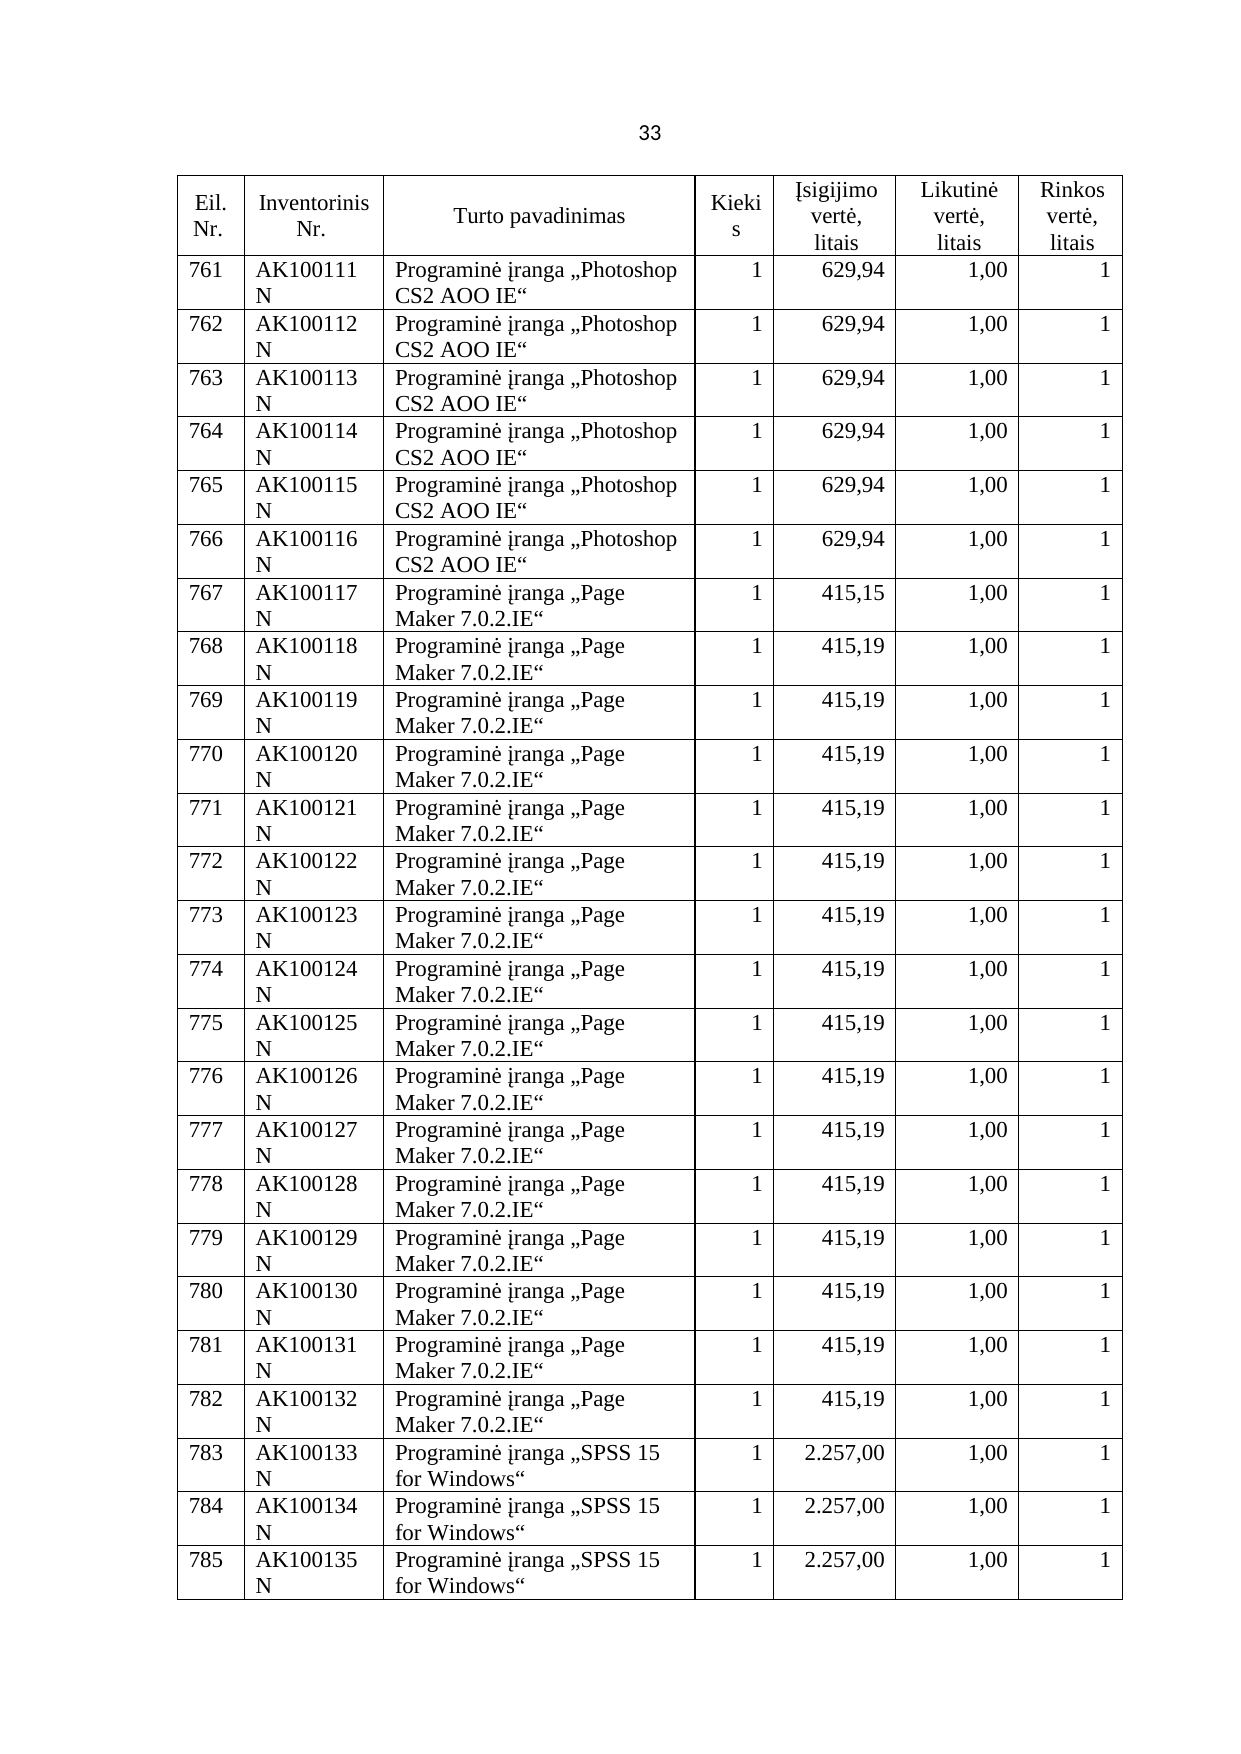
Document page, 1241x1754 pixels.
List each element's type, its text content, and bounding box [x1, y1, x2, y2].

table_header Turto pavadinimas [384, 176, 694, 255]
table_cell Programinė įranga „Page Maker 7.0.2.IE“ [384, 1062, 694, 1115]
table_cell Programinė įranga „Page Maker 7.0.2.IE“ [384, 1170, 694, 1222]
table_cell AK100116N [245, 525, 383, 577]
table_cell Programinė įranga „Page Maker 7.0.2.IE“ [384, 955, 694, 1007]
table_cell AK100130N [245, 1277, 383, 1330]
table_cell 1 [1019, 1062, 1122, 1115]
table_cell Programinė įranga „Page Maker 7.0.2.IE“ [384, 632, 694, 685]
table_cell AK100127N [245, 1116, 383, 1169]
table_cell Programinė įranga „Photoshop CS2 AOO IE“ [384, 417, 694, 470]
table_cell 1 [696, 525, 773, 577]
table_cell 1,00 [896, 1277, 1018, 1330]
table_cell 1 [696, 364, 773, 416]
table_cell AK100121N [245, 794, 383, 846]
table_cell 1 [1019, 256, 1122, 309]
table_cell 785 [178, 1546, 244, 1599]
table_cell 1 [696, 901, 773, 954]
table_cell 1 [1019, 901, 1122, 954]
table_cell 1 [1019, 1009, 1122, 1061]
table_cell 415,19 [774, 1385, 895, 1437]
table_cell 1,00 [896, 1009, 1018, 1061]
table_cell 1 [1019, 1331, 1122, 1384]
table_cell 783 [178, 1439, 244, 1491]
table_cell 629,94 [774, 417, 895, 470]
table_cell 1,00 [896, 1546, 1018, 1599]
table_cell 1 [1019, 794, 1122, 846]
table_cell AK100112N [245, 310, 383, 362]
table_cell 415,19 [774, 1331, 895, 1384]
table_cell 2.257,00 [774, 1546, 895, 1599]
table_cell AK100119N [245, 686, 383, 739]
table_cell 777 [178, 1116, 244, 1169]
table_cell 415,19 [774, 1009, 895, 1061]
table_cell 1 [696, 1277, 773, 1330]
table_cell 629,94 [774, 364, 895, 416]
table_cell Programinė įranga „Page Maker 7.0.2.IE“ [384, 1224, 694, 1276]
table_cell 415,19 [774, 1170, 895, 1222]
table_cell 779 [178, 1224, 244, 1276]
table_header Inventorinis Nr. [245, 176, 383, 255]
table_cell 1,00 [896, 686, 1018, 739]
table_cell Programinė įranga „Page Maker 7.0.2.IE“ [384, 1277, 694, 1330]
table_cell 1 [696, 1546, 773, 1599]
table_cell AK100120N [245, 740, 383, 792]
table_cell 772 [178, 847, 244, 900]
table_cell 1,00 [896, 256, 1018, 309]
table_cell 415,19 [774, 1224, 895, 1276]
table_cell Programinė įranga „Page Maker 7.0.2.IE“ [384, 794, 694, 846]
table_cell 1,00 [896, 1170, 1018, 1222]
table_cell 415,19 [774, 901, 895, 954]
table_cell 780 [178, 1277, 244, 1330]
table_cell 766 [178, 525, 244, 577]
table_cell 1 [1019, 1170, 1122, 1222]
table_cell 1,00 [896, 847, 1018, 900]
table_cell 1 [696, 1492, 773, 1545]
table_cell 1,00 [896, 1385, 1018, 1437]
table_cell 1 [1019, 1492, 1122, 1545]
table_cell AK100114N [245, 417, 383, 470]
table_cell 782 [178, 1385, 244, 1437]
table_cell 1 [696, 310, 773, 362]
table_cell 1 [1019, 686, 1122, 739]
table_header Likutinė vertė, litais [896, 176, 1018, 255]
table_cell 781 [178, 1331, 244, 1384]
table_cell 1 [696, 686, 773, 739]
table_cell 784 [178, 1492, 244, 1545]
table_cell Programinė įranga „Page Maker 7.0.2.IE“ [384, 901, 694, 954]
table_cell 765 [178, 471, 244, 524]
table_cell 1 [696, 847, 773, 900]
table_cell Programinė įranga „Page Maker 7.0.2.IE“ [384, 1385, 694, 1437]
table_cell 1 [696, 1116, 773, 1169]
table_cell 1,00 [896, 1331, 1018, 1384]
table_cell 764 [178, 417, 244, 470]
table_cell 768 [178, 632, 244, 685]
table_cell AK100118N [245, 632, 383, 685]
table_cell 415,19 [774, 740, 895, 792]
table_cell 1 [696, 1009, 773, 1061]
table_cell 1 [1019, 1277, 1122, 1330]
table_cell 1,00 [896, 364, 1018, 416]
table_cell 415,19 [774, 794, 895, 846]
table_cell AK100134N [245, 1492, 383, 1545]
table_cell 2.257,00 [774, 1439, 895, 1491]
table_cell 1,00 [896, 632, 1018, 685]
table_cell 1 [1019, 1546, 1122, 1599]
table_cell 629,94 [774, 256, 895, 309]
table_cell 1 [696, 955, 773, 1007]
table_cell Programinė įranga „Page Maker 7.0.2.IE“ [384, 686, 694, 739]
table_cell 776 [178, 1062, 244, 1115]
table_cell 1,00 [896, 1116, 1018, 1169]
table_cell 1,00 [896, 955, 1018, 1007]
table_cell Programinė įranga „Photoshop CS2 AOO IE“ [384, 364, 694, 416]
table_cell 415,19 [774, 632, 895, 685]
table_cell 1 [1019, 955, 1122, 1007]
table_cell AK100111N [245, 256, 383, 309]
table_cell 774 [178, 955, 244, 1007]
table_cell 1 [1019, 1385, 1122, 1437]
table_cell Programinė įranga „Photoshop CS2 AOO IE“ [384, 310, 694, 362]
table_cell AK100115N [245, 471, 383, 524]
table_cell 1,00 [896, 310, 1018, 362]
table_cell 1 [1019, 1224, 1122, 1276]
table_cell 1 [696, 256, 773, 309]
table_cell AK100128N [245, 1170, 383, 1222]
table_cell 415,19 [774, 1062, 895, 1115]
table_cell 415,19 [774, 1277, 895, 1330]
table_cell Programinė įranga „Page Maker 7.0.2.IE“ [384, 579, 694, 631]
table_cell 762 [178, 310, 244, 362]
table_cell 1 [696, 1439, 773, 1491]
table_cell 1,00 [896, 1062, 1018, 1115]
table_cell Programinė įranga „Photoshop CS2 AOO IE“ [384, 525, 694, 577]
table_cell AK100117N [245, 579, 383, 631]
table_cell 1 [696, 1062, 773, 1115]
table_cell AK100125N [245, 1009, 383, 1061]
table_cell AK100135N [245, 1546, 383, 1599]
table_header Eil. Nr. [178, 176, 244, 255]
table_cell 1 [1019, 310, 1122, 362]
table_cell 778 [178, 1170, 244, 1222]
table_cell 1 [1019, 417, 1122, 470]
table_cell 761 [178, 256, 244, 309]
table_cell 1,00 [896, 740, 1018, 792]
table_cell Programinė įranga „SPSS 15 for Windows“ [384, 1439, 694, 1491]
table_header Rinkos vertė, litais [1019, 176, 1122, 255]
table_cell AK100123N [245, 901, 383, 954]
table_cell 769 [178, 686, 244, 739]
table_cell 1,00 [896, 579, 1018, 631]
table_cell 1 [1019, 847, 1122, 900]
table_cell 1,00 [896, 417, 1018, 470]
table_cell 1,00 [896, 471, 1018, 524]
table_cell 1 [696, 471, 773, 524]
table_cell Programinė įranga „SPSS 15 for Windows“ [384, 1492, 694, 1545]
table_cell AK100126N [245, 1062, 383, 1115]
table_cell 771 [178, 794, 244, 846]
table_cell 1,00 [896, 794, 1018, 846]
table_cell 415,19 [774, 686, 895, 739]
table_cell 2.257,00 [774, 1492, 895, 1545]
table_cell 770 [178, 740, 244, 792]
table_cell 1 [1019, 364, 1122, 416]
table_cell 415,15 [774, 579, 895, 631]
table_cell 629,94 [774, 310, 895, 362]
table_cell AK100133N [245, 1439, 383, 1491]
table_cell 415,19 [774, 847, 895, 900]
table_cell 1 [1019, 579, 1122, 631]
table_cell Programinė įranga „SPSS 15 for Windows“ [384, 1546, 694, 1599]
table_cell 775 [178, 1009, 244, 1061]
table_cell 1,00 [896, 1439, 1018, 1491]
table_cell Programinė įranga „Page Maker 7.0.2.IE“ [384, 1116, 694, 1169]
table_cell 1 [1019, 1439, 1122, 1491]
table_cell 1 [696, 1331, 773, 1384]
table_cell Programinė įranga „Page Maker 7.0.2.IE“ [384, 740, 694, 792]
table_cell 415,19 [774, 955, 895, 1007]
table_cell AK100124N [245, 955, 383, 1007]
table_cell 1,00 [896, 1492, 1018, 1545]
table_cell 415,19 [774, 1116, 895, 1169]
table_cell Programinė įranga „Page Maker 7.0.2.IE“ [384, 847, 694, 900]
table_cell 1 [1019, 740, 1122, 792]
table_cell Programinė įranga „Page Maker 7.0.2.IE“ [384, 1009, 694, 1061]
table_cell 1 [696, 1170, 773, 1222]
table_cell 1,00 [896, 525, 1018, 577]
table_cell 763 [178, 364, 244, 416]
table_cell 1 [696, 579, 773, 631]
table_cell 629,94 [774, 471, 895, 524]
table_cell 767 [178, 579, 244, 631]
table_cell Programinė įranga „Photoshop CS2 AOO IE“ [384, 471, 694, 524]
table_cell 1 [696, 740, 773, 792]
table_header Įsigijimo vertė, litais [774, 176, 895, 255]
table_cell AK100129N [245, 1224, 383, 1276]
table_cell 1,00 [896, 901, 1018, 954]
table_cell 1 [696, 417, 773, 470]
table_cell AK100113N [245, 364, 383, 416]
table_cell 1 [1019, 471, 1122, 524]
table_cell Programinė įranga „Photoshop CS2 AOO IE“ [384, 256, 694, 309]
table_cell 1 [696, 1224, 773, 1276]
table_cell 1,00 [896, 1224, 1018, 1276]
table_cell AK100131N [245, 1331, 383, 1384]
table_cell AK100132N [245, 1385, 383, 1437]
table_cell 1 [696, 794, 773, 846]
table_cell 1 [1019, 632, 1122, 685]
table_cell 1 [696, 1385, 773, 1437]
table_cell Programinė įranga „Page Maker 7.0.2.IE“ [384, 1331, 694, 1384]
table_cell 629,94 [774, 525, 895, 577]
table_cell 773 [178, 901, 244, 954]
table_header Kiekis [696, 176, 773, 255]
table_cell 1 [696, 632, 773, 685]
table_cell 1 [1019, 1116, 1122, 1169]
table_cell 1 [1019, 525, 1122, 577]
table_cell AK100122N [245, 847, 383, 900]
